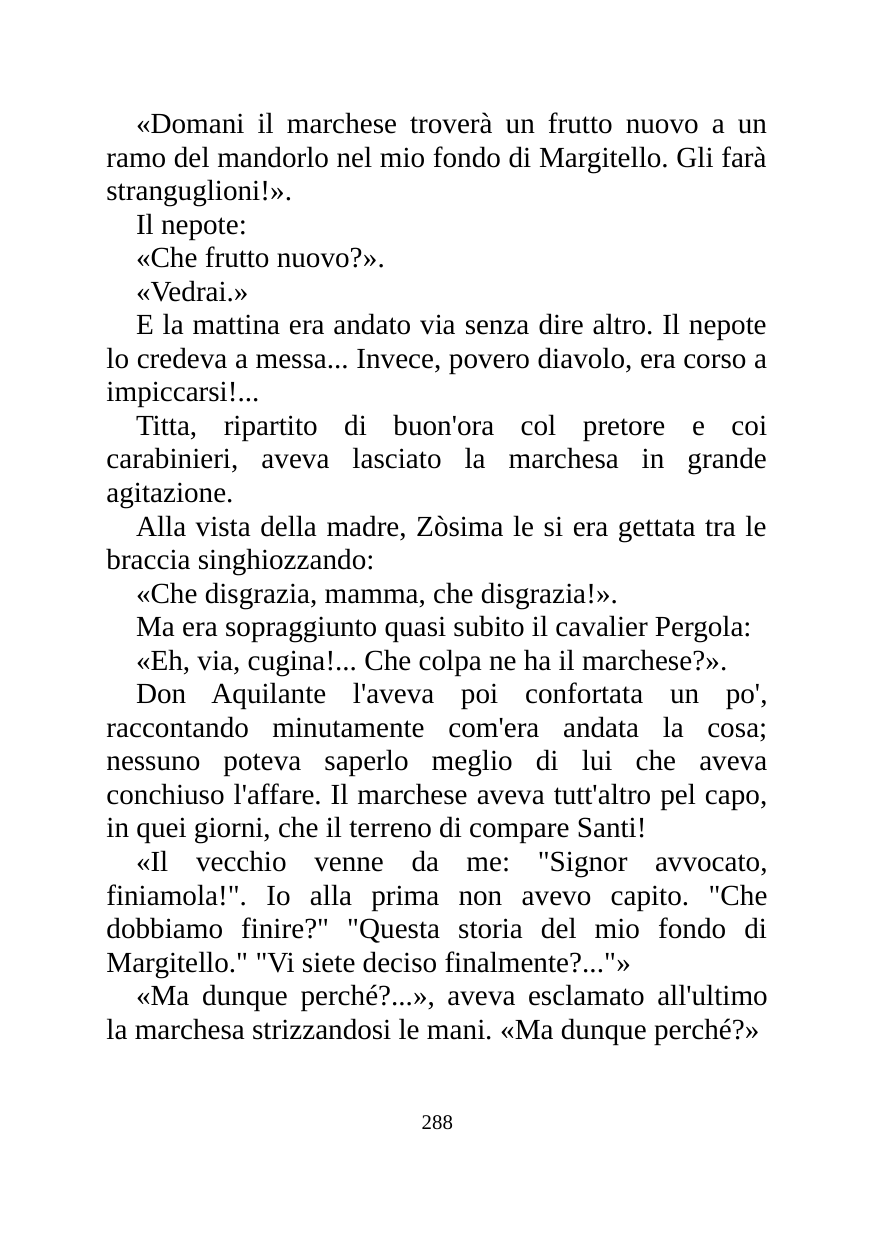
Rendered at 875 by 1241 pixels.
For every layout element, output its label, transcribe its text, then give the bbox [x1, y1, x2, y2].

text «Vedrai.» [106, 274, 768, 307]
text «Eh, via, cugina!... Che colpa ne ha il marchese?». [106, 643, 768, 676]
text «Che frutto nuovo?». [106, 240, 768, 274]
text Alla vista della madre, Zòsima le si era gettata tra le braccia singhiozzando: [106, 509, 768, 576]
text Don Aquilante l'aveva poi confortata un po', raccontando minutamente com'era andata la cosa; nessuno poteva saperlo meglio di lui che aveva conchiuso l'affare. Il marchese aveva tutt'altro pel capo, in quei giorni, che il terreno di compare Santi! [106, 676, 768, 844]
text «Il vecchio venne da me: "Signor avvocato, finiamola!". Io alla prima non avevo capito. "Che dobbiamo finire?" "Questa storia del mio fondo di Margitello." "Vi siete deciso finalmente?..."» [106, 844, 768, 978]
text «Domani il marchese troverà un frutto nuovo a un ramo del mandorlo nel mio fondo di Margitello. Gli farà stranguglioni!». [106, 106, 768, 207]
text Il nepote: [106, 207, 768, 240]
text «Ma dunque perché?...», aveva esclamato all'ultimo la marchesa strizzandosi le mani. «Ma dunque perché?» [106, 978, 768, 1045]
text Titta, ripartito di buon'ora col pretore e coi carabinieri, aveva lasciato la marchesa in grande agitazione. [106, 408, 768, 509]
text E la mattina era andato via senza dire altro. Il nepote lo credeva a messa... Invece, povero diavolo, era corso a impiccarsi!... [106, 307, 768, 408]
text Ma era sopraggiunto quasi subito il cavalier Pergola: [106, 609, 768, 643]
text «Che disgrazia, mamma, che disgrazia!». [106, 576, 768, 609]
